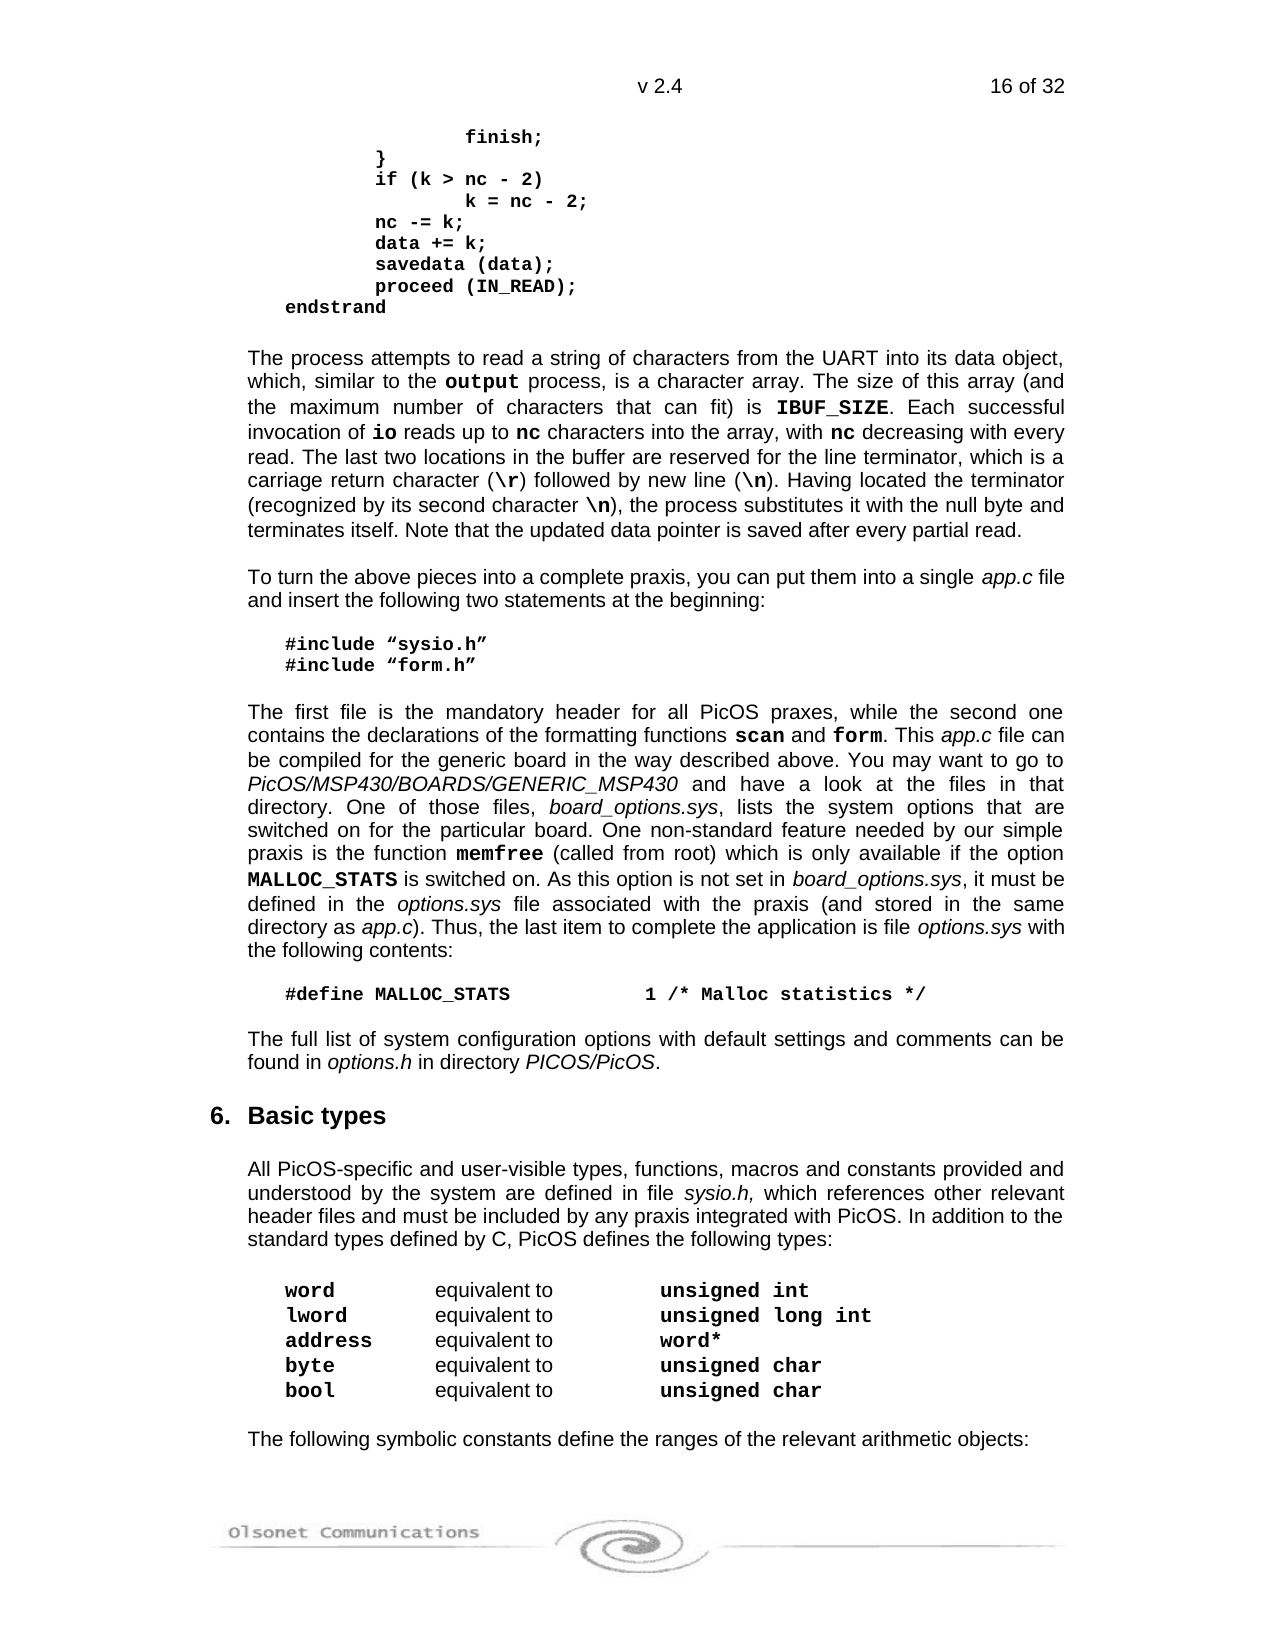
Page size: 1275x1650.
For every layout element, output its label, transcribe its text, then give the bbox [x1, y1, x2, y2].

text The full list of system configuration options with default settings and comments can be found in options.h in directory PICOS/PicOS. [247, 1028, 1065, 1074]
subtitle Basic types [210, 1102, 1065, 1130]
text savedata (data); [285, 255, 1065, 276]
picture [210, 1504, 1065, 1596]
text #define MALLOC_STATS 1 /* Malloc statistics */ [285, 985, 1065, 1006]
text finish; [285, 128, 1065, 149]
text word equivalent to unsigned int [285, 1279, 1065, 1304]
text endstrand [285, 298, 1065, 319]
text k = nc - 2; [285, 191, 1065, 213]
text The following symbolic constants define the ranges of the relevant arithmetic objects: [247, 1427, 1065, 1451]
text The process attempts to read a string of characters from the UART into its data object, which, similar to the output process, is a character array. The size of this array (and the maximum number of characters that can fit) is IBUF_SIZE. Each successful invocation of io reads up to nc characters into the array, with nc decreasing with every read. The last two locations in the buffer are reserved for the line terminator, which is a carriage return character (\r) followed by new line (\n). Having located the terminator (recognized by its second character \n), the process substitutes it with the null byte and terminates itself. Note that the updated data pointer is saved after every partial read. [247, 347, 1065, 542]
text bool equivalent to unsigned char [285, 1379, 1065, 1404]
text data += k; [285, 234, 1065, 255]
text #include “form.h” [285, 656, 1065, 677]
text nc -= k; [285, 213, 1065, 234]
text To turn the above pieces into a complete praxis, you can put them into a single app.c file and insert the following two statements at the beginning: [247, 565, 1065, 612]
text #include “sysio.h” [285, 635, 1065, 656]
text All PicOS-specific and user-visible types, functions, macros and constants provided and understood by the system are defined in file sysio.h, which references other relevant header files and must be included by any praxis integrated with PicOS. In addition to the standard types defined by C, PicOS defines the following types: [247, 1158, 1065, 1251]
text } [285, 149, 1065, 170]
text proceed (IN_READ); [285, 276, 1065, 298]
text byte equivalent to unsigned char [285, 1354, 1065, 1379]
text address equivalent to word* [285, 1329, 1065, 1354]
text if (k > nc - 2) [285, 170, 1065, 191]
text lword equivalent to unsigned long int [285, 1304, 1065, 1329]
text The first file is the mandatory header for all PicOS praxes, while the second one contains the declarations of the formatting functions scan and form. This app.c file can be compiled for the generic board in the way described above. You may want to go to PicOS/MSP430/BOARDS/GENERIC_MSP430 and have a look at the files in that directory. One of those files, board_options.sys, lists the system options that are switched on for the particular board. One non-standard feature needed by our simple praxis is the function memfree (called from root) which is only available if the option MALLOC_STATS is switched on. As this option is not set in board_options.sys, it must be defined in the options.sys file associated with the praxis (and stored in the same directory as app.c). Thus, the last item to complete the application is file options.sys with the following contents: [247, 701, 1065, 962]
